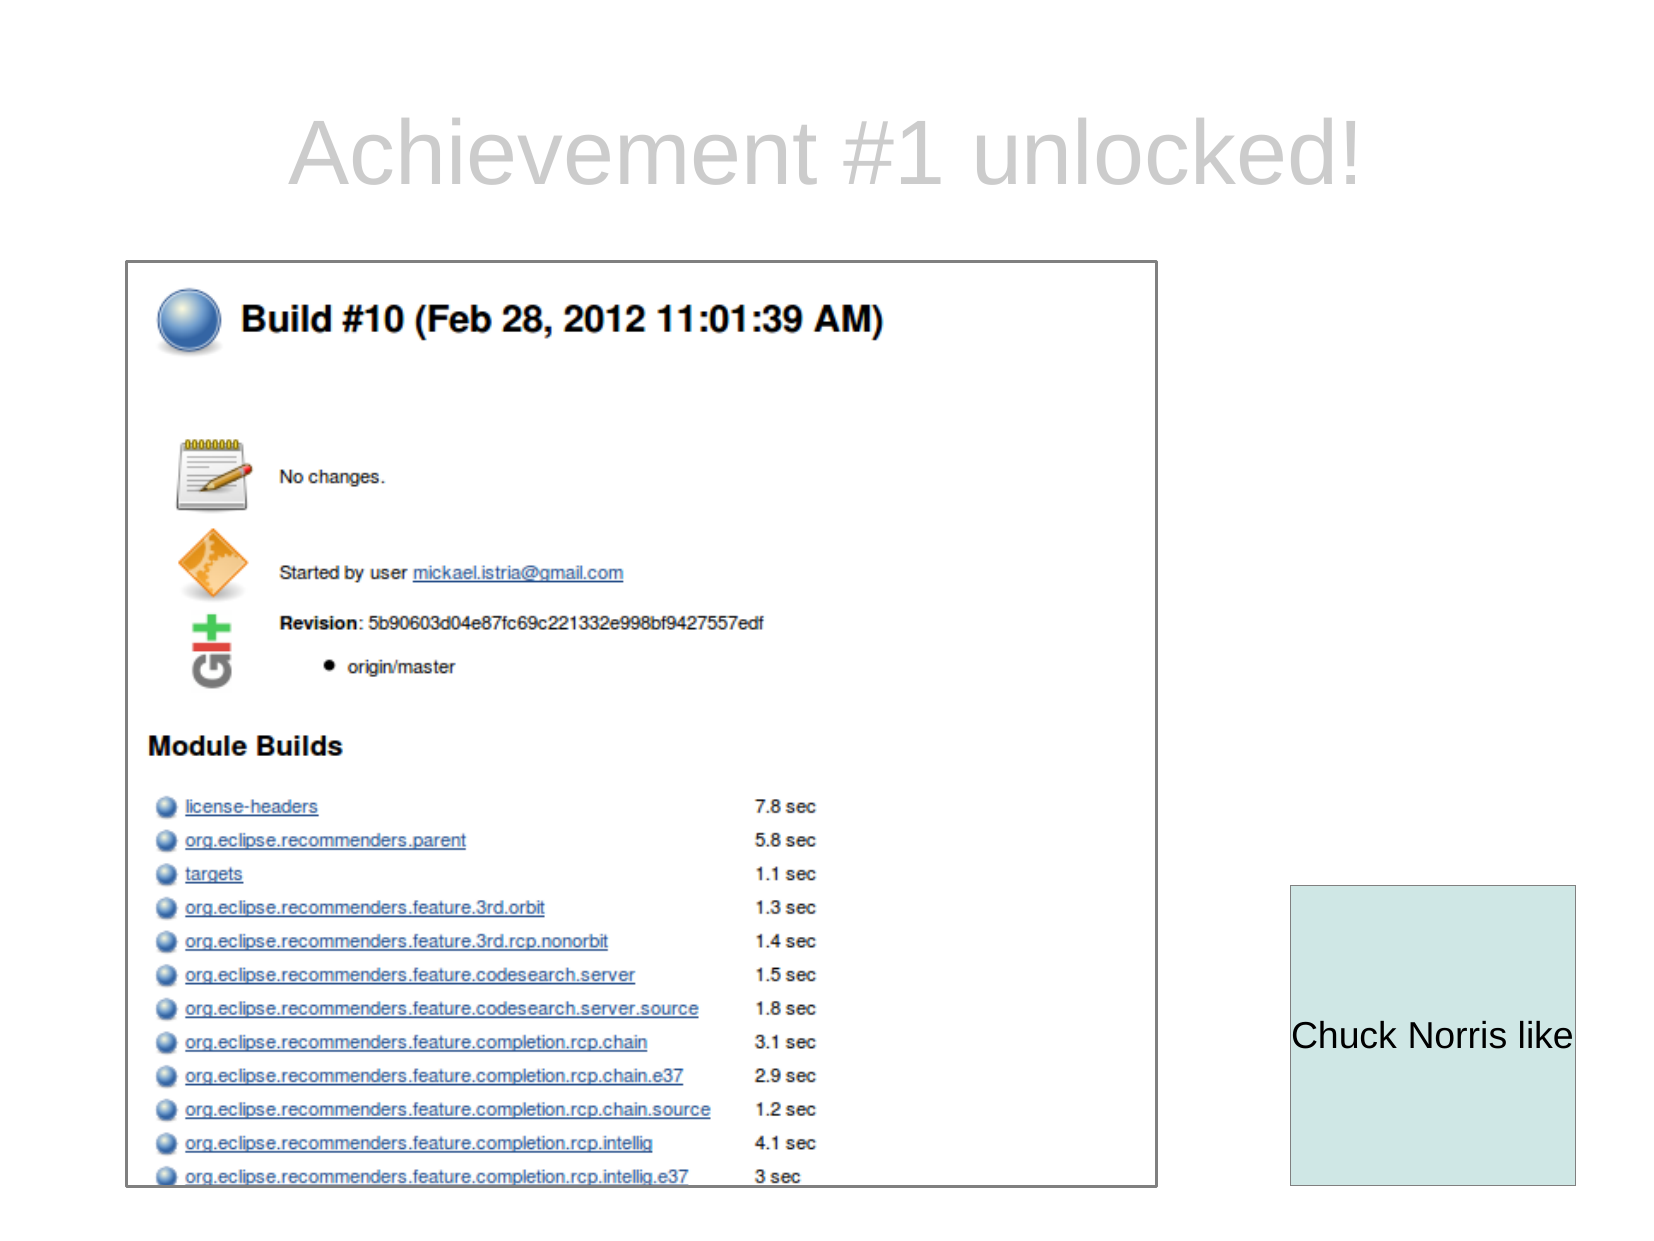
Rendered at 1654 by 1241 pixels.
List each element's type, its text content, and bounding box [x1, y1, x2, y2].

title Achievement #1 unlocked! [82, 49, 1571, 257]
picture [128, 263, 1156, 1186]
text_box Chuck Norris like [1290, 885, 1576, 1186]
